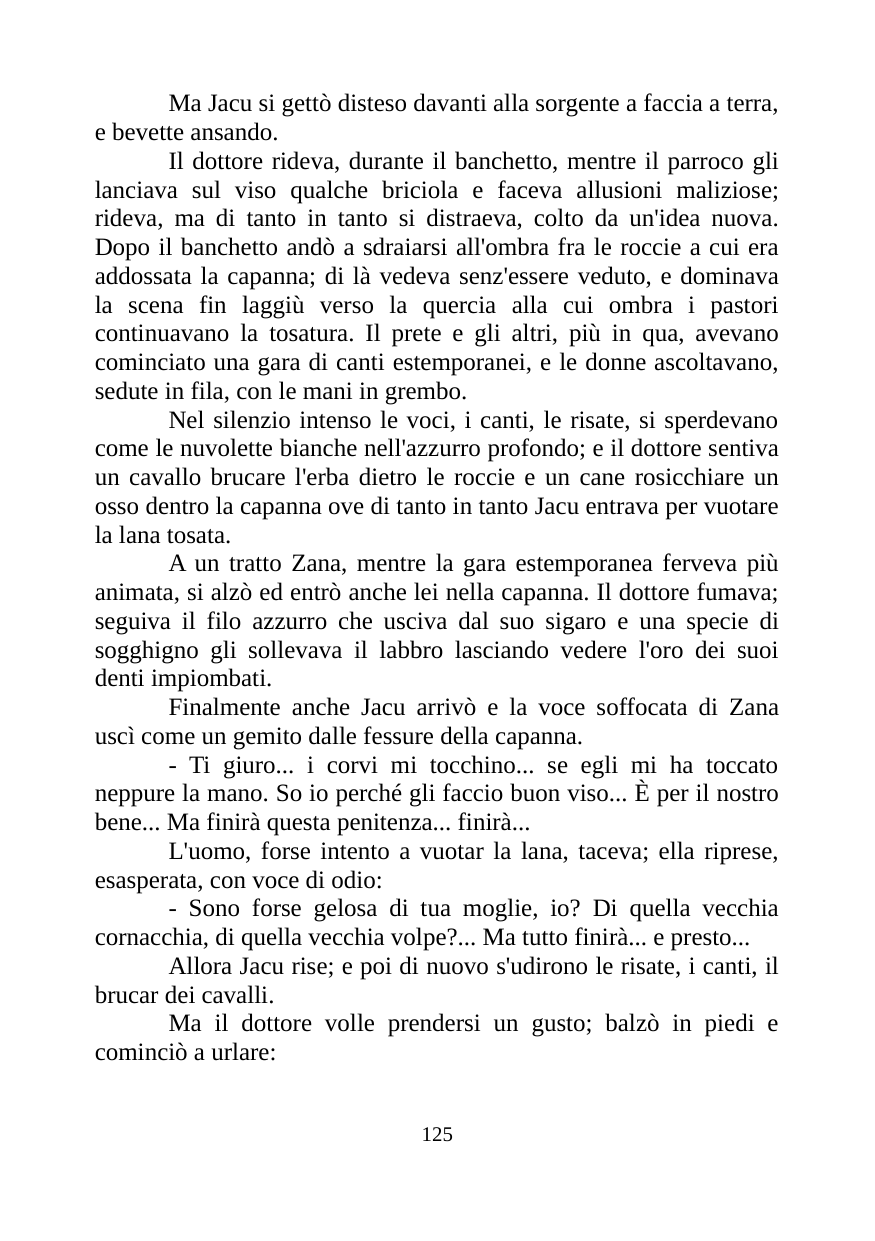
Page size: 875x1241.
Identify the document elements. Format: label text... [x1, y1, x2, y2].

text - Sono forse gelosa di tua moglie, io? Di quella vecchia cornacchia, di quella vecchia volpe?... Ma tutto finirà... e presto... [94, 893, 779, 951]
text Allora Jacu rise; e poi di nuovo s'udirono le risate, i canti, il brucar dei cavalli. [94, 951, 779, 1008]
text Ma Jacu si gettò disteso davanti alla sorgente a faccia a terra, e bevette ansando. [94, 88, 779, 146]
text Nel silenzio intenso le voci, i canti, le risate, si sperdevano come le nuvolette bianche nell'azzurro profondo; e il dottore sentiva un cavallo brucare l'erba dietro le roccie e un cane rosicchiare un osso dentro la capanna ove di tanto in tanto Jacu entrava per vuotare la lana tosata. [94, 405, 779, 548]
text L'uomo, forse intento a vuotar la lana, taceva; ella riprese, esasperata, con voce di odio: [94, 836, 779, 893]
text Il dottore rideva, durante il banchetto, mentre il parroco gli lanciava sul viso qualche briciola e faceva allusioni maliziose; rideva, ma di tanto in tanto si distraeva, colto da un'idea nuova. Dopo il banchetto andò a sdraiarsi all'ombra fra le roccie a cui era addossata la capanna; di là vedeva senz'essere veduto, e dominava la scena fin laggiù verso la quercia alla cui ombra i pastori continuavano la tosatura. Il prete e gli altri, più in qua, avevano cominciato una gara di canti estemporanei, e le donne ascoltavano, sedute in fila, con le mani in grembo. [94, 146, 779, 405]
text Finalmente anche Jacu arrivò e la voce soffocata di Zana uscì come un gemito dalle fessure della capanna. [94, 692, 779, 750]
text - Ti giuro... i corvi mi tocchino... se egli mi ha toccato neppure la mano. So io perché gli faccio buon viso... È per il nostro bene... Ma finirà questa penitenza... finirà... [94, 750, 779, 836]
text A un tratto Zana, mentre la gara estemporanea ferveva più animata, si alzò ed entrò anche lei nella capanna. Il dottore fumava; seguiva il filo azzurro che usciva dal suo sigaro e una specie di sogghigno gli sollevava il labbro lasciando vedere l'oro dei suoi denti impiombati. [94, 548, 779, 692]
text Ma il dottore volle prendersi un gusto; balzò in piedi e cominciò a urlare: [94, 1008, 779, 1066]
